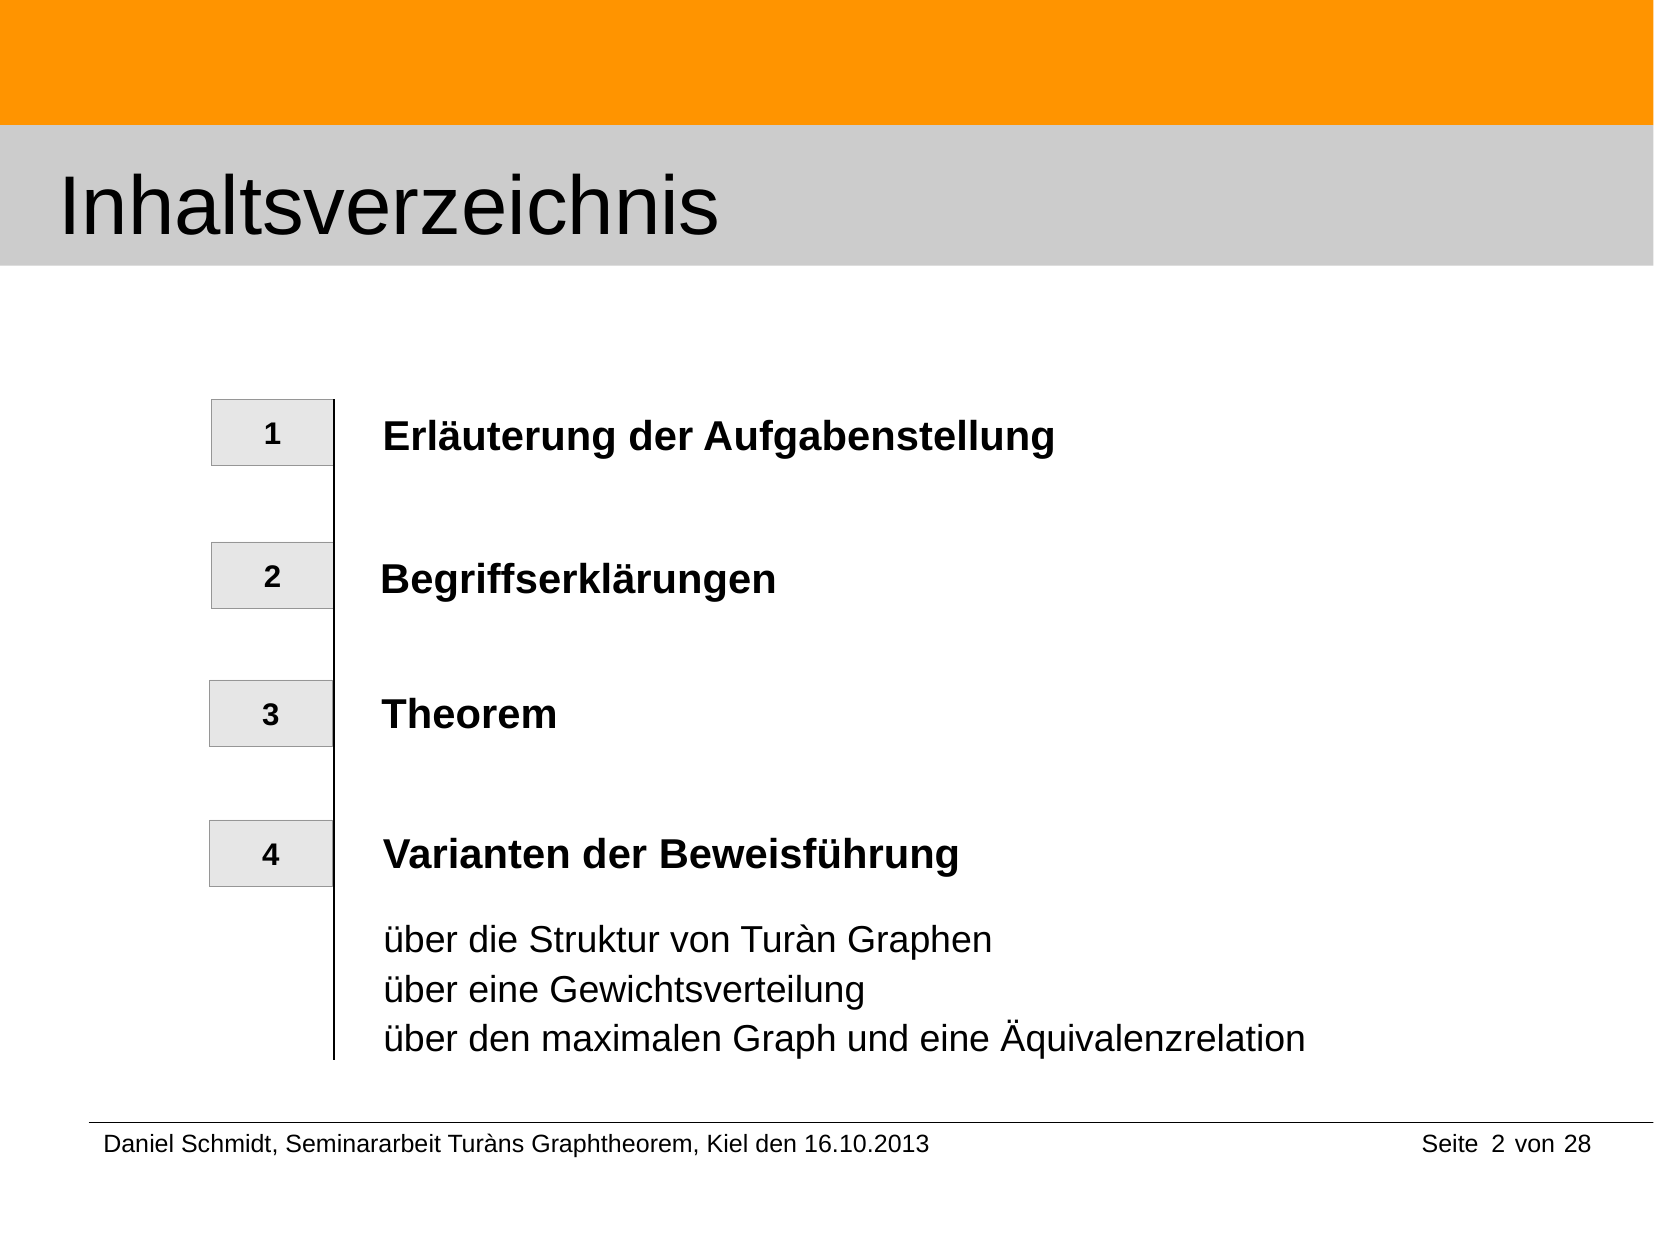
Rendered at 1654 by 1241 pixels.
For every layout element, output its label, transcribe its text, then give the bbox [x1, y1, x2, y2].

text_box 4 [209, 819, 332, 886]
text_box [1476, 1122, 1632, 1194]
text_box Erläuterung der Aufgabenstellung [367, 405, 1077, 468]
text_box Daniel Schmidt, Seminararbeit Turàns Graphtheorem, Kiel den 16.10.2013 [88, 1122, 975, 1165]
text_box 1 [211, 399, 333, 466]
text_box Begriffserklärungen [365, 548, 927, 610]
text_box Seite [1406, 1122, 1476, 1165]
text_box Varianten der Beweisführung [368, 823, 1063, 885]
text_box 3 [209, 679, 332, 746]
text_box 2 [211, 541, 333, 608]
text_box Theorem [366, 683, 928, 745]
list über die Struktur von Turàn Graphen über eine Gewichtsverteilung über den maximalen Graph und eine Äquivalenzrelation [375, 885, 1359, 1094]
text_box 28 [1548, 1121, 1654, 1193]
title Inhaltsverzeichnis [50, 143, 1359, 260]
